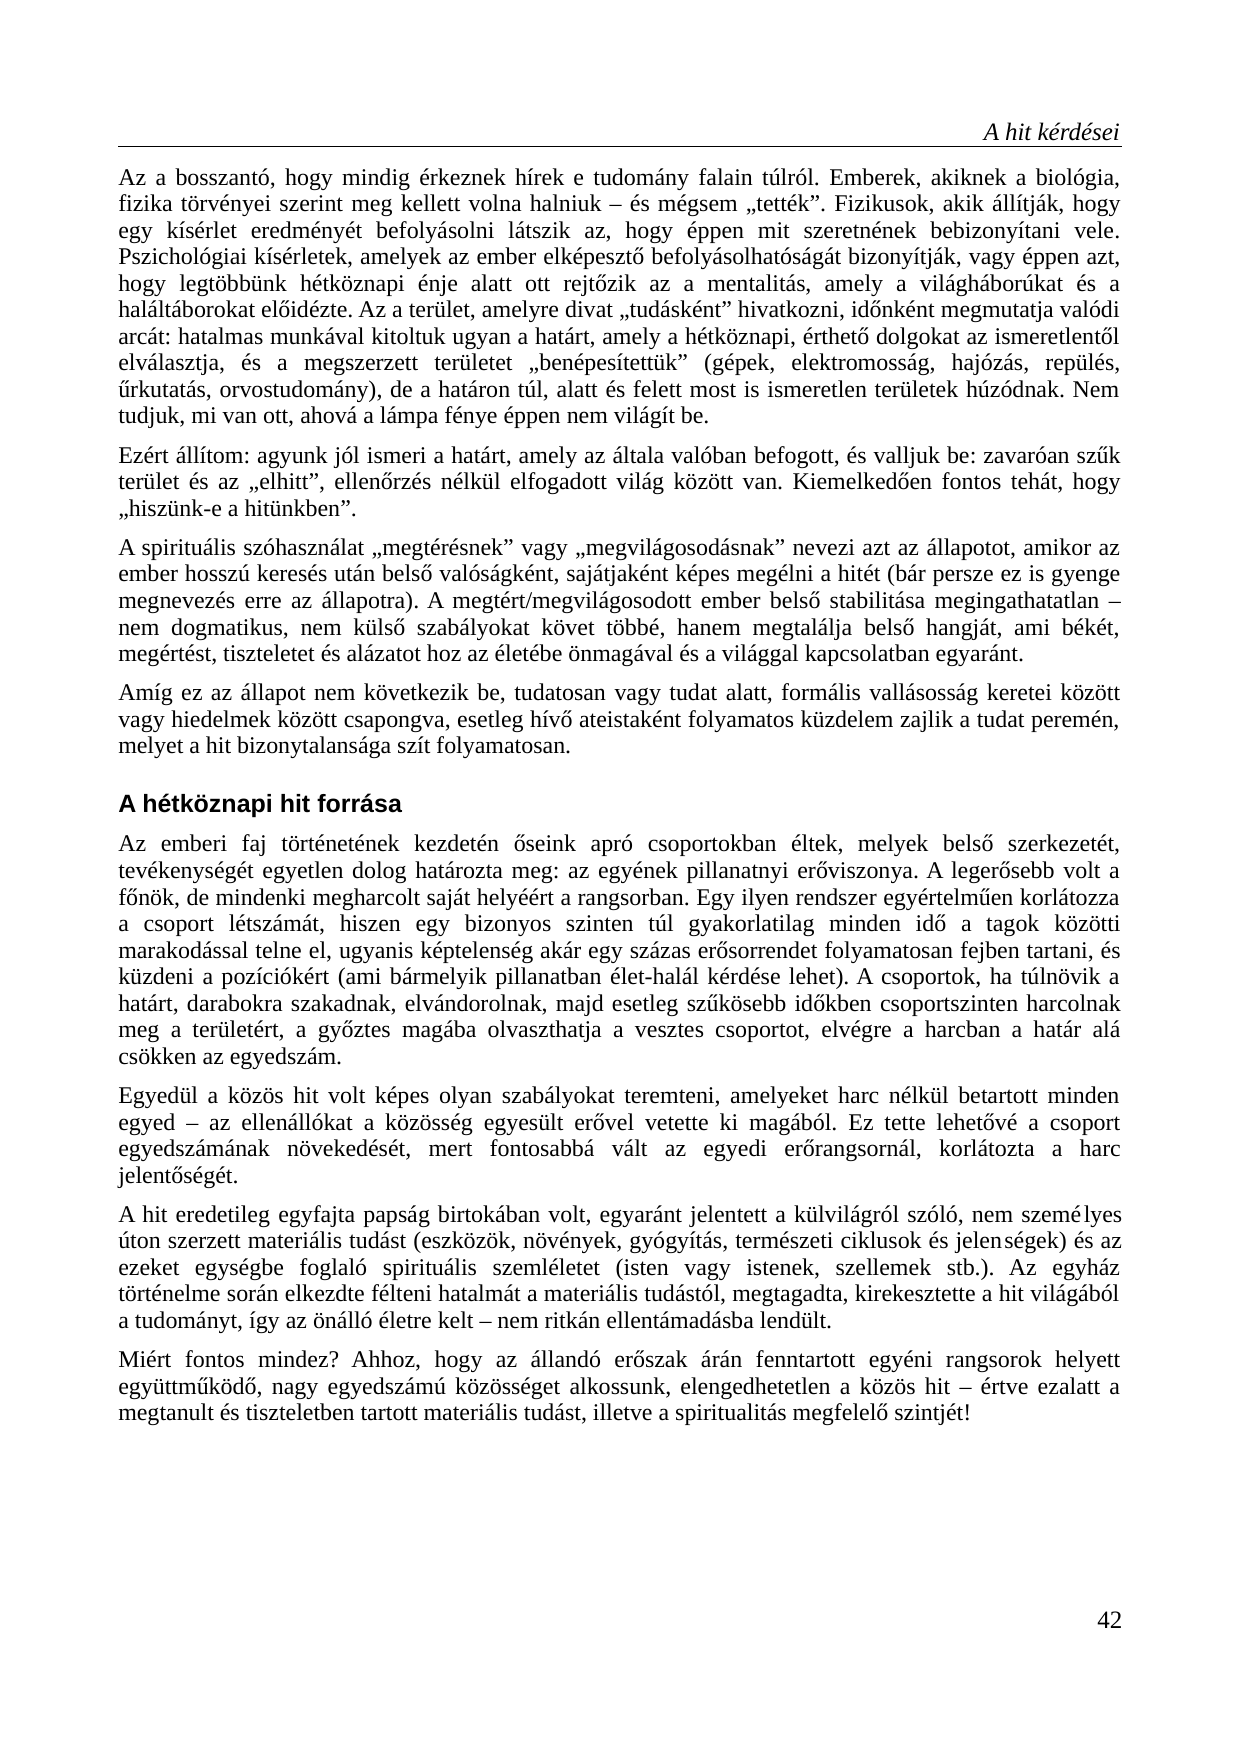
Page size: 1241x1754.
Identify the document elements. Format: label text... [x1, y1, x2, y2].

text Az a bosszantó, hogy mindig érkeznek hírek e tudomány falain túlról. Emberek, akiknek a biológia, fizika törvényei szerint meg kellett volna halniuk – és mégsem „tették”. Fizikusok, akik állítják, hogy egy kísérlet eredményét befolyásolni látszik az, hogy éppen mit szeretnének bebizonyítani vele. Pszichológiai kísérletek, amelyek az ember elképesztő befolyásolhatóságát bizonyítják, vagy éppen azt, hogy legtöbbünk hétköznapi énje alatt ott rejtőzik az a mentalitás, amely a világháborúkat és a haláltáborokat előidézte. Az a terület, amelyre divat „tudásként” hivatkozni, időnként megmutatja valódi arcát: hatalmas munkával kitoltuk ugyan a határt, amely a hétköznapi, érthető dolgokat az ismeretlentől elválasztja, és a megszerzett területet „benépesítettük” (gépek, elektromosság, hajózás, repülés, űrkutatás, orvostudomány), de a határon túl, alatt és felett most is ismeretlen területek húzódnak. Nem tudjuk, mi van ott, ahová a lámpa fénye éppen nem világít be. [118, 164, 1122, 429]
text A hit eredetileg egyfajta papság birtokában volt, egyaránt jelentett a külvilágról szóló, nem szemé­lyes úton szerzett materiális tudást (eszközök, növények, gyógyítás, természeti ciklusok és jelen­ségek) és az ezeket egységbe foglaló spirituális szemléletet (isten vagy istenek, szellemek stb.). Az egyház történelme során elkezdte félteni hatalmát a materiális tudástól, megtagadta, kirekesztette a hit világából a tudományt, így az önálló életre kelt – nem ritkán ellentámadásba lendült. [118, 1201, 1122, 1334]
text Ezért állítom: agyunk jól ismeri a határt, amely az általa valóban befogott, és valljuk be: zavaróan szűk terület és az „elhitt”, ellenőrzés nélkül elfogadott világ között van. Kiemelkedően fontos tehát, hogy „hiszünk-e a hitünkben”. [118, 442, 1122, 521]
subtitle A hétköznapi hit forrása [118, 790, 1122, 818]
text Egyedül a közös hit volt képes olyan szabályokat teremteni, amelyeket harc nélkül betartott minden egyed – az ellenállókat a közösség egyesült erővel vetette ki magából. Ez tette lehetővé a csoport egyedszámának növekedését, mert fontosabbá vált az egyedi erőrangsornál, korlátozta a harc jelentőségét. [118, 1082, 1122, 1188]
text Az emberi faj történetének kezdetén őseink apró csoportokban éltek, melyek belső szerkezetét, tevékenységét egyetlen dolog határozta meg: az egyének pillanatnyi erőviszonya. A legerősebb volt a főnök, de mindenki megharcolt saját helyéért a rangsorban. Egy ilyen rendszer egyértelműen korlátozza a csoport létszámát, hiszen egy bizonyos szinten túl gyakorlatilag minden idő a tagok közötti marakodással telne el, ugyanis képtelenség akár egy százas erősorrendet folyamatosan fejben tartani, és küzdeni a pozíciókért (ami bármelyik pillanatban élet-halál kérdése lehet). A csoportok, ha túlnövik a határt, darabokra szakadnak, elvándorolnak, majd esetleg szűkösebb időkben csoportszinten harcolnak meg a területért, a győztes magába olvaszthatja a vesztes csoportot, elvégre a harcban a határ alá csökken az egyedszám. [118, 831, 1122, 1070]
text Amíg ez az állapot nem következik be, tudatosan vagy tudat alatt, formális vallásosság keretei között vagy hiedelmek között csapongva, esetleg hívő ateistaként folyamatos küzdelem zajlik a tudat peremén, melyet a hit bizonytalansága szít folyamatosan. [118, 679, 1122, 759]
text A spirituális szóhasználat „megtérésnek” vagy „megvilágosodásnak” nevezi azt az állapotot, amikor az ember hosszú keresés után belső valóságként, sajátjaként képes megélni a hitét (bár persze ez is gyenge megnevezés erre az állapotra). A megtért/megvilágosodott ember belső stabilitása megingathatatlan – nem dogmatikus, nem külső szabályokat követ többé, hanem megtalálja belső hangját, ami békét, megértést, tiszteletet és alázatot hoz az életébe önmagával és a világgal kapcsolatban egyaránt. [118, 534, 1122, 667]
text Miért fontos mindez? Ahhoz, hogy az állandó erőszak árán fenntartott egyéni rangsorok helyett együttműködő, nagy egyedszámú közösséget alkossunk, elengedhetetlen a közös hit – értve ezalatt a megtanult és tiszteletben tartott materiális tudást, illetve a spiritualitás megfelelő szintjét! [118, 1346, 1122, 1426]
